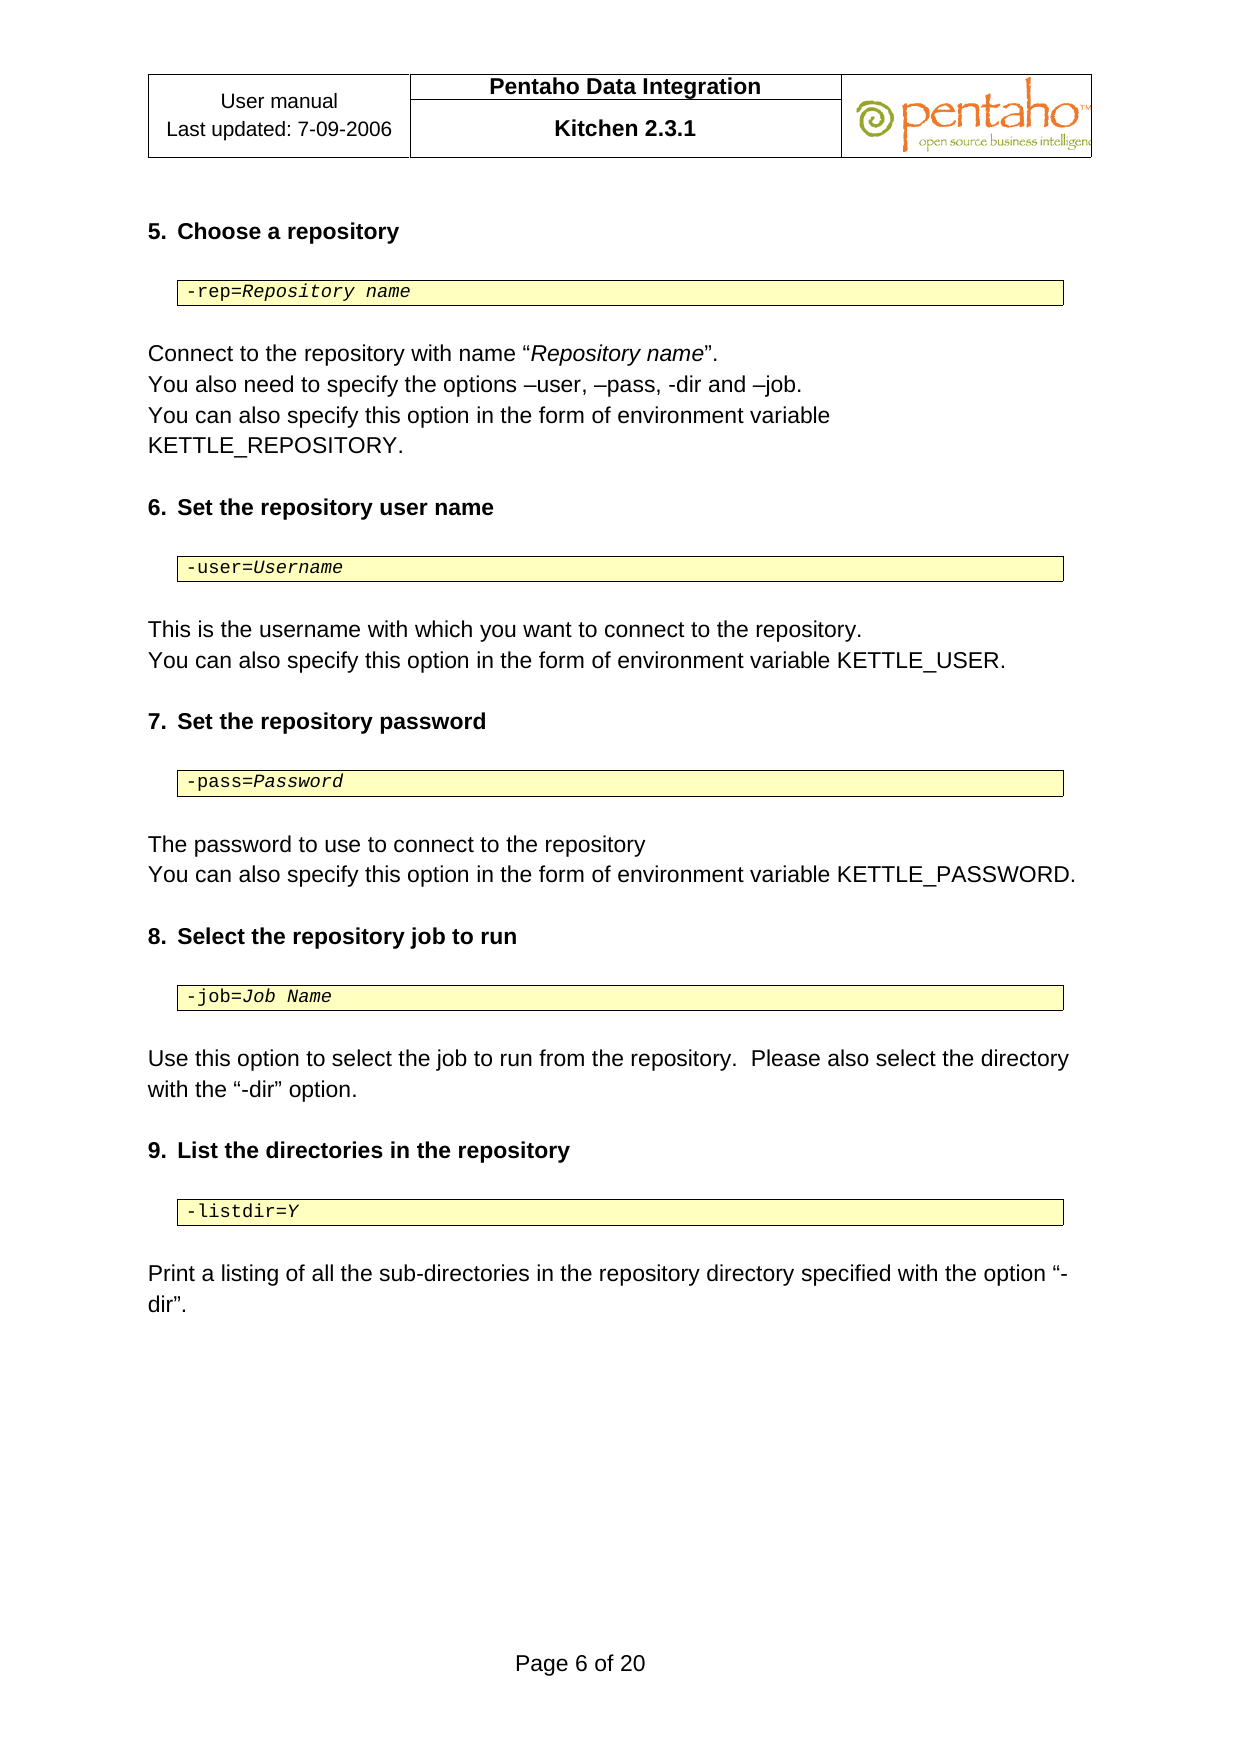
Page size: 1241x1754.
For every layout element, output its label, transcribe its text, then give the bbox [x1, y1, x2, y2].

text -user=Username [178, 557, 1063, 581]
text Print a listing of all the sub-directories in the repository directory specified with the option “-dir”. [148, 1261, 1092, 1317]
text -rep=Repository name [178, 281, 1063, 305]
text Connect to the repository with name “Repository name”. [148, 341, 1092, 367]
list Select the repository job to run [148, 923, 1092, 949]
text -pass=Password [178, 771, 1063, 796]
list Choose a repository [148, 218, 1092, 244]
text This is the username with which you want to connect to the repository. [148, 617, 1092, 642]
text You can also specify this option in the form of environment variable KETTLE_PASSWORD. [148, 862, 1092, 888]
list Set the repository user name [148, 494, 1092, 520]
list Set the repository password [148, 709, 1092, 734]
text The password to use to connect to the repository [148, 832, 1092, 857]
list List the directories in the repository [148, 1138, 1092, 1163]
text -listdir=Y [178, 1200, 1063, 1225]
text You can also specify this option in the form of environment variable KETTLE_USER. [148, 648, 1092, 673]
text Use this option to select the job to run from the repository. Please also select the directory with the “-dir” option. [148, 1046, 1092, 1102]
text You also need to specify the options –user, –pass, -dir and –job. [148, 372, 1092, 397]
text You can also specify this option in the form of environment variable KETTLE_REPOSITORY. [148, 402, 1092, 458]
text -job=Job Name [178, 986, 1063, 1010]
